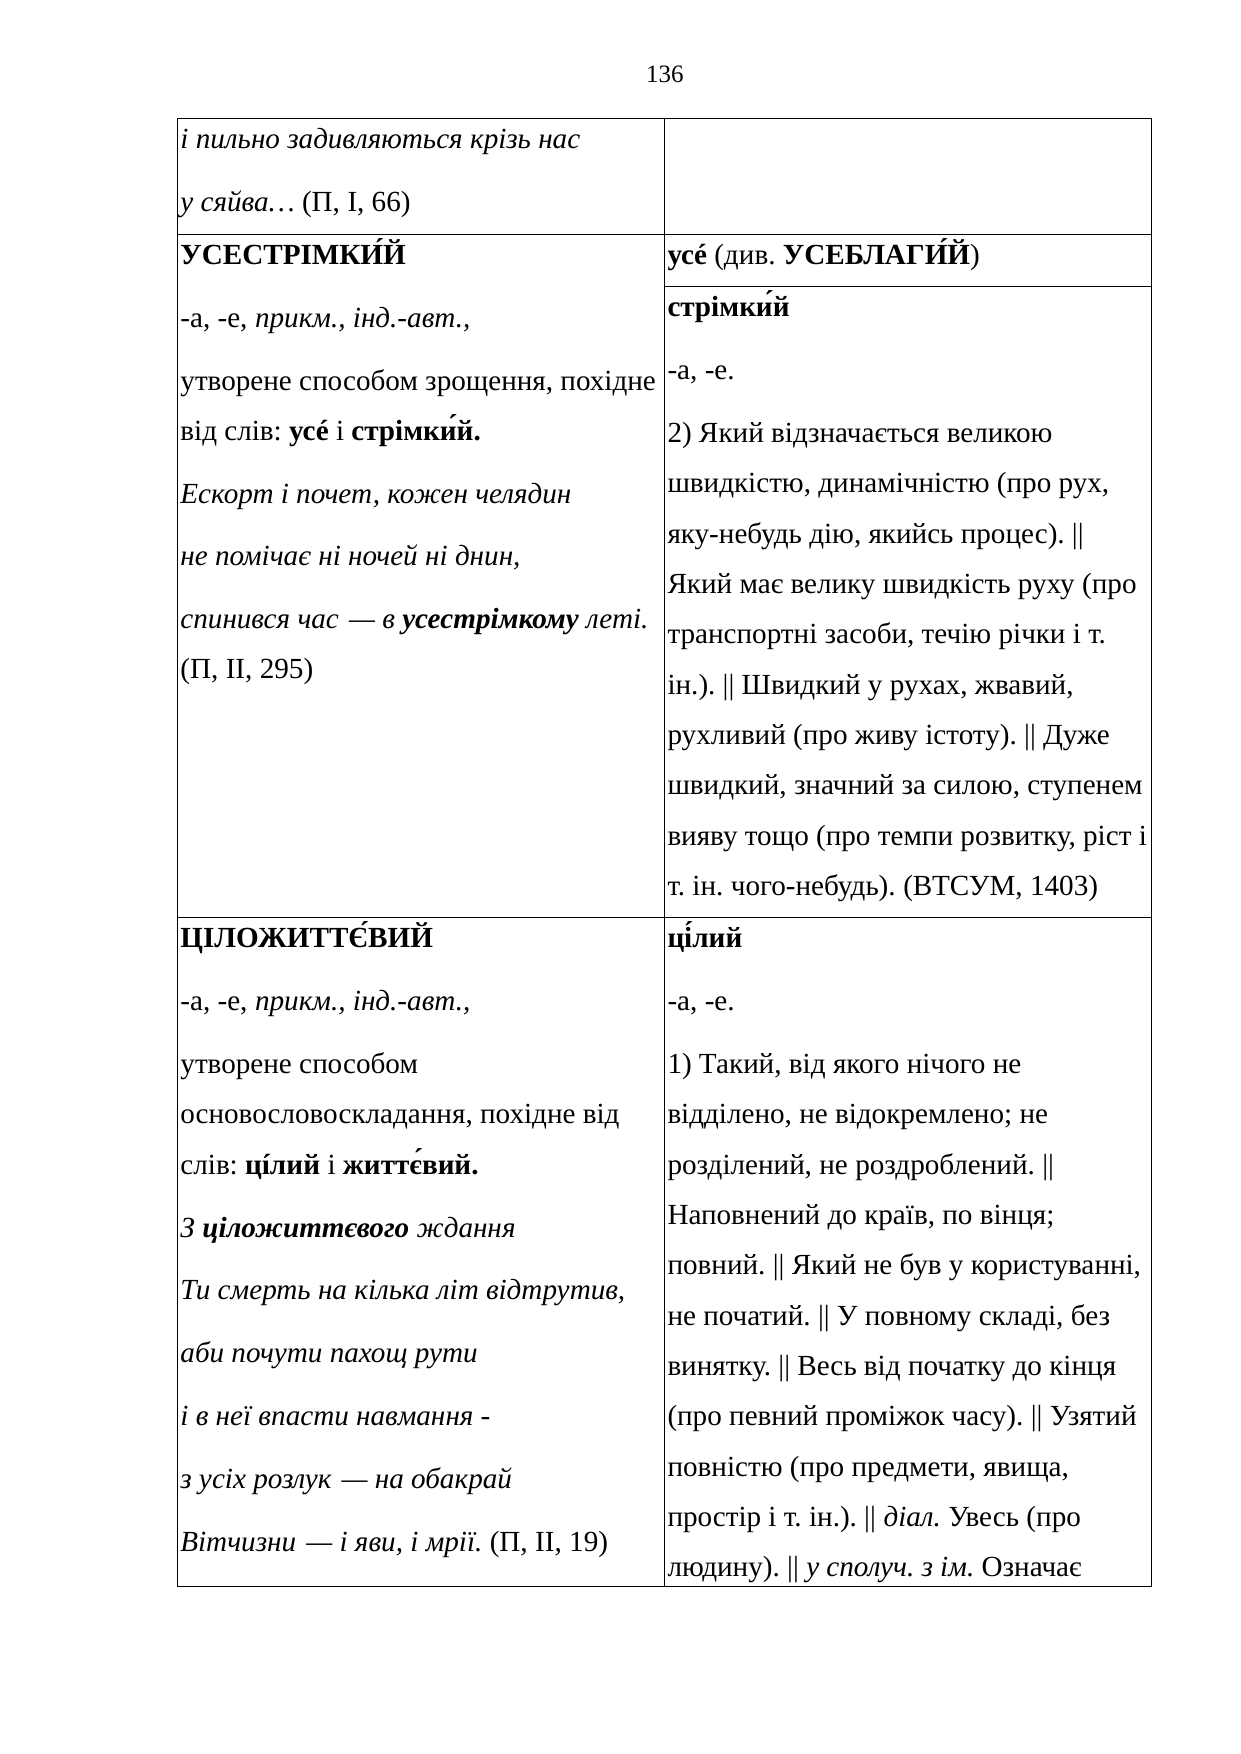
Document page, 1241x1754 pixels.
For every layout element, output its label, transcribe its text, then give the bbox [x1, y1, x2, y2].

table_cell УСЕСТРІМКИ́Й -а, -е, прикм., інд.-авт., утворене способом зрощення, похідне від слів: усé і стрімки́й. Ескорт і почет, кожен челядин не помічає ні ночей ні днин, спинився час — в усестрімкому леті. (П, ІІ, 295) [178, 235, 664, 917]
table_cell і пильно задивляються крізь нас у сяйва… (П, І, 66) [178, 119, 664, 233]
table_cell стрімки́й -а, -е. 2) Який відзначається великою швидкістю, динамічністю (про рух, яку-небудь дію, якийсь процес). || Який має велику швидкість руху (про транспортні засоби, течію річки і т. ін.). || Швидкий у рухах, жвавий, рухливий (про живу істоту). || Дуже швидкий, значний за силою, ступенем вияву тощо (про темпи розвитку, ріст і т. ін. чого-небудь). (ВТСУМ, 1403) [665, 287, 1151, 917]
table_cell усé (див. УСЕБЛАГИ́Й) [665, 235, 1151, 286]
table_cell [665, 119, 1151, 233]
table_cell ЦІЛОЖИТТЄ́ВИЙ -а, -е, прикм., інд.-авт., утворене способом основословоскладання, похідне від слів: цíлий і життє́вий. З ціложиттєвого ждання Ти смерть на кілька літ відтрутив, аби почути пахощ рути і в неї впасти навмання - з усіх розлук — на обакрай Вітчизни — і яви, і мрії. (П, ІІ, 19) [178, 918, 664, 1586]
table_cell ці́лий -а, -е. 1) Такий, від якого нічого не відділено, не відокремлено; не розділений, не роздроблений. || Наповнений до країв, по вінця; повний. || Який не був у користуванні, не початий. || У повному складі, без винятку. || Весь від початку до кінця (про певний проміжок часу). || Узятий повністю (про предмети, явища, простір і т. ін.). || діал. Увесь (про людину). || у сполуч. з ім. Означає [665, 918, 1151, 1586]
